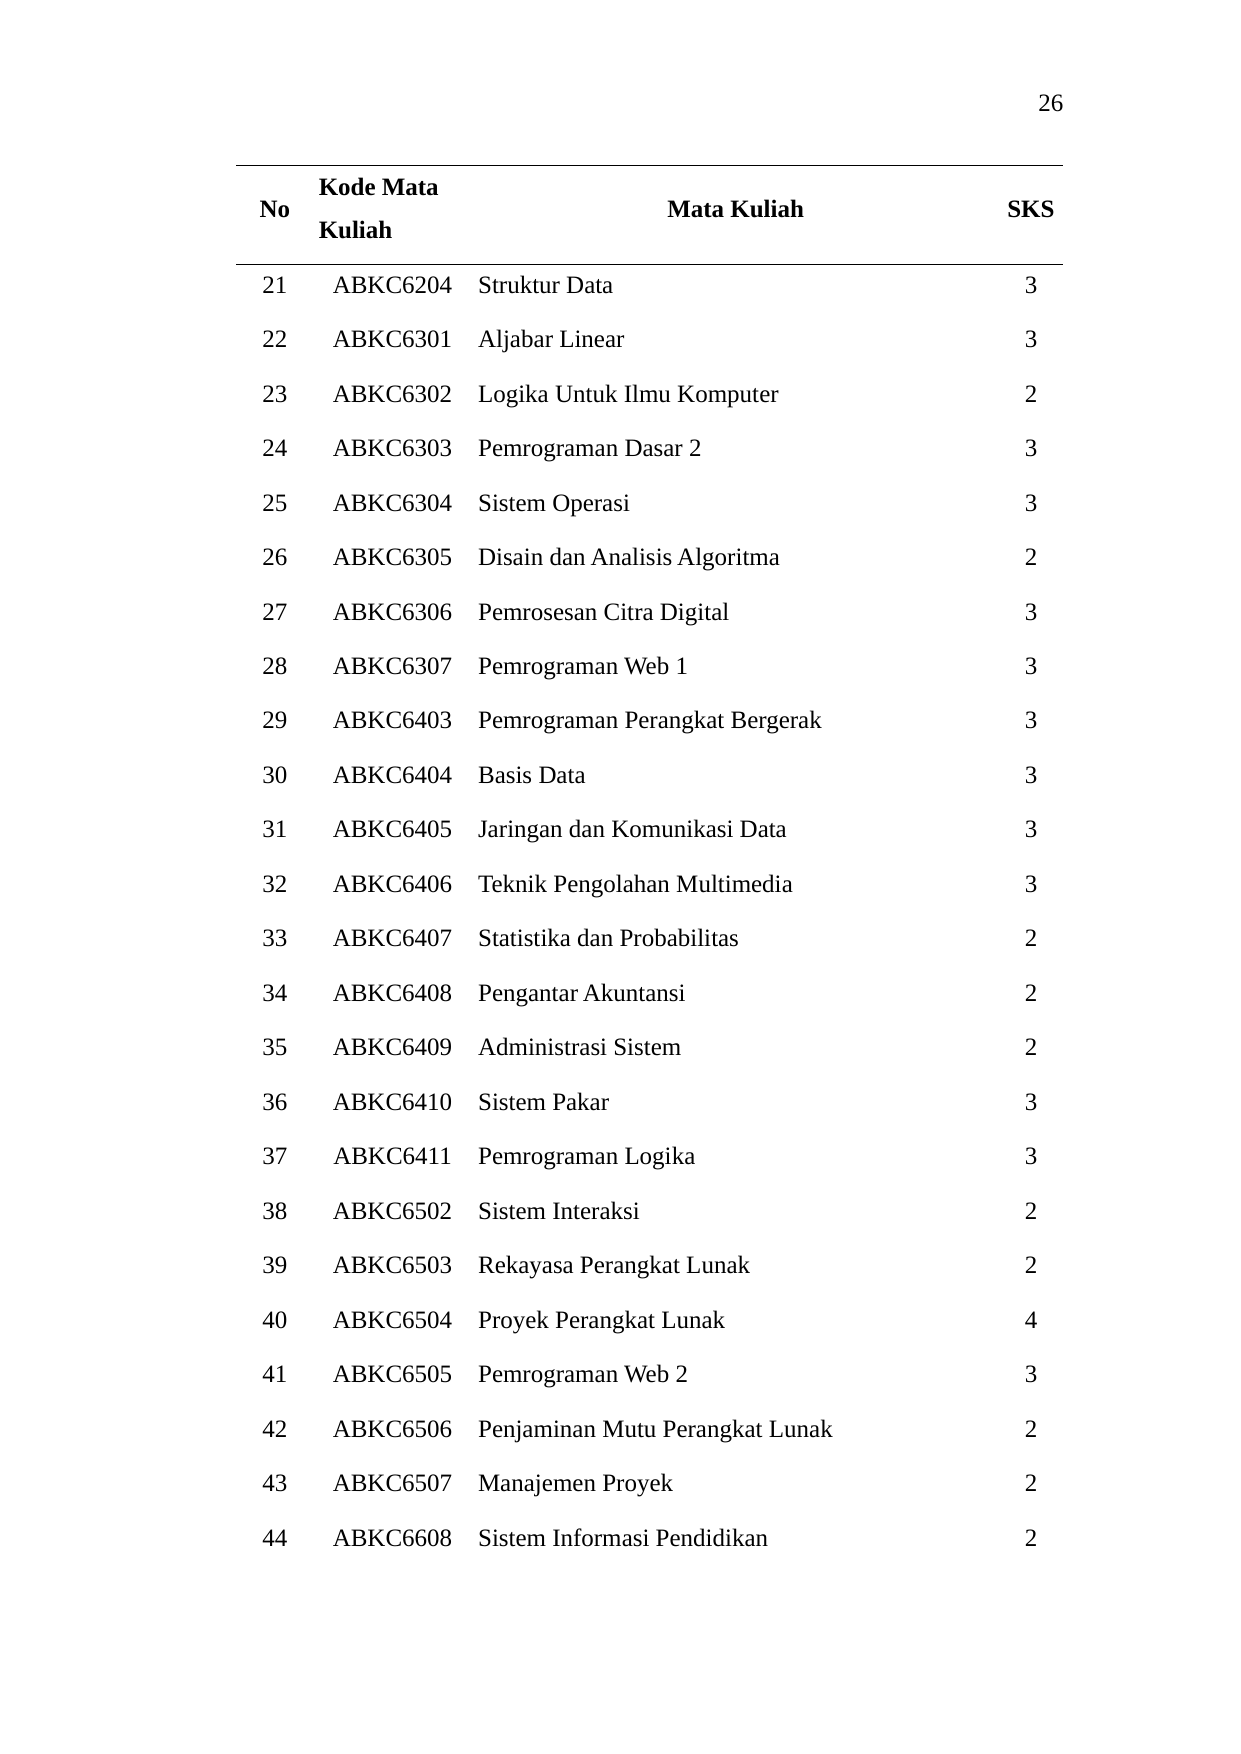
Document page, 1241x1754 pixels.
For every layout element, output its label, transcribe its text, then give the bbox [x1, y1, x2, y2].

table_cell ABKC6302 [313, 373, 472, 427]
table_cell Disain dan Analisis Algoritma [472, 536, 999, 591]
table_cell 27 [236, 591, 313, 645]
table_cell ABKC6405 [313, 809, 472, 863]
table_cell 2 [999, 1027, 1063, 1081]
table_cell Pemrograman Web 1 [472, 645, 999, 700]
table_cell 28 [236, 645, 313, 700]
table_header No [236, 166, 313, 264]
table_cell 22 [236, 319, 313, 373]
table_cell Penjaminan Mutu Perangkat Lunak [472, 1408, 999, 1462]
table_header Mata Kuliah [472, 166, 999, 264]
table_cell 30 [236, 754, 313, 809]
table_cell ABKC6506 [313, 1408, 472, 1462]
table_cell 3 [999, 265, 1063, 318]
table_cell 3 [999, 754, 1063, 809]
table_cell 29 [236, 700, 313, 754]
table_header SKS [999, 166, 1063, 264]
table_cell 35 [236, 1027, 313, 1081]
table_cell Administrasi Sistem [472, 1027, 999, 1081]
table_cell Statistika dan Probabilitas [472, 918, 999, 972]
table_cell 3 [999, 319, 1063, 373]
table_cell Pemrograman Logika [472, 1136, 999, 1190]
table_cell 3 [999, 482, 1063, 536]
table_cell 3 [999, 863, 1063, 918]
table_cell 4 [999, 1299, 1063, 1353]
table_cell 24 [236, 428, 313, 482]
table_cell 39 [236, 1245, 313, 1299]
table_cell 40 [236, 1299, 313, 1353]
table_cell 32 [236, 863, 313, 918]
table_cell 3 [999, 1354, 1063, 1408]
table_cell Basis Data [472, 754, 999, 809]
table_cell Logika Untuk Ilmu Komputer [472, 373, 999, 427]
table_cell Pemrograman Dasar 2 [472, 428, 999, 482]
table_cell ABKC6502 [313, 1190, 472, 1244]
table_cell 21 [236, 265, 313, 318]
table_cell Pengantar Akuntansi [472, 972, 999, 1027]
table_cell 2 [999, 1517, 1063, 1571]
table_cell ABKC6407 [313, 918, 472, 972]
table_cell 2 [999, 373, 1063, 427]
table_cell Sistem Pakar [472, 1081, 999, 1136]
table_cell 3 [999, 645, 1063, 700]
table_cell 2 [999, 1190, 1063, 1244]
table_cell ABKC6406 [313, 863, 472, 918]
table_cell Sistem Interaksi [472, 1190, 999, 1244]
table_cell 25 [236, 482, 313, 536]
table_cell Pemrograman Perangkat Bergerak [472, 700, 999, 754]
table_cell ABKC6404 [313, 754, 472, 809]
table_cell 33 [236, 918, 313, 972]
table_cell 43 [236, 1463, 313, 1517]
table_cell ABKC6408 [313, 972, 472, 1027]
table_cell 36 [236, 1081, 313, 1136]
table_cell ABKC6608 [313, 1517, 472, 1571]
table_cell Sistem Informasi Pendidikan [472, 1517, 999, 1571]
table_cell ABKC6411 [313, 1136, 472, 1190]
table_cell 44 [236, 1517, 313, 1571]
table_cell ABKC6303 [313, 428, 472, 482]
table_cell ABKC6505 [313, 1354, 472, 1408]
table_cell 3 [999, 700, 1063, 754]
table_cell Jaringan dan Komunikasi Data [472, 809, 999, 863]
table_cell ABKC6304 [313, 482, 472, 536]
table_cell 31 [236, 809, 313, 863]
table_cell ABKC6204 [313, 265, 472, 318]
table_header Kode Mata Kuliah [313, 166, 472, 264]
table_cell 2 [999, 1408, 1063, 1462]
table_cell 2 [999, 918, 1063, 972]
table_cell ABKC6409 [313, 1027, 472, 1081]
table_cell 23 [236, 373, 313, 427]
table_cell ABKC6410 [313, 1081, 472, 1136]
table_cell ABKC6403 [313, 700, 472, 754]
table_cell Pemrograman Web 2 [472, 1354, 999, 1408]
table_cell ABKC6307 [313, 645, 472, 700]
table_cell 3 [999, 1136, 1063, 1190]
table_cell 38 [236, 1190, 313, 1244]
table_cell 42 [236, 1408, 313, 1462]
table_cell 34 [236, 972, 313, 1027]
table_cell Teknik Pengolahan Multimedia [472, 863, 999, 918]
table_cell 3 [999, 591, 1063, 645]
table_cell 26 [236, 536, 313, 591]
table_cell 2 [999, 972, 1063, 1027]
table_cell Aljabar Linear [472, 319, 999, 373]
table_cell 2 [999, 536, 1063, 591]
table_cell 2 [999, 1463, 1063, 1517]
table_cell 3 [999, 809, 1063, 863]
table_cell ABKC6504 [313, 1299, 472, 1353]
table_cell 3 [999, 428, 1063, 482]
table_cell 2 [999, 1245, 1063, 1299]
table_cell Rekayasa Perangkat Lunak [472, 1245, 999, 1299]
table_cell ABKC6503 [313, 1245, 472, 1299]
table_cell ABKC6301 [313, 319, 472, 373]
table_cell Manajemen Proyek [472, 1463, 999, 1517]
table_cell ABKC6507 [313, 1463, 472, 1517]
table_cell ABKC6306 [313, 591, 472, 645]
table_cell 41 [236, 1354, 313, 1408]
table_cell 37 [236, 1136, 313, 1190]
table_cell Sistem Operasi [472, 482, 999, 536]
table_cell Proyek Perangkat Lunak [472, 1299, 999, 1353]
table_cell Pemrosesan Citra Digital [472, 591, 999, 645]
table_cell Struktur Data [472, 265, 999, 318]
table_cell 3 [999, 1081, 1063, 1136]
table_cell ABKC6305 [313, 536, 472, 591]
